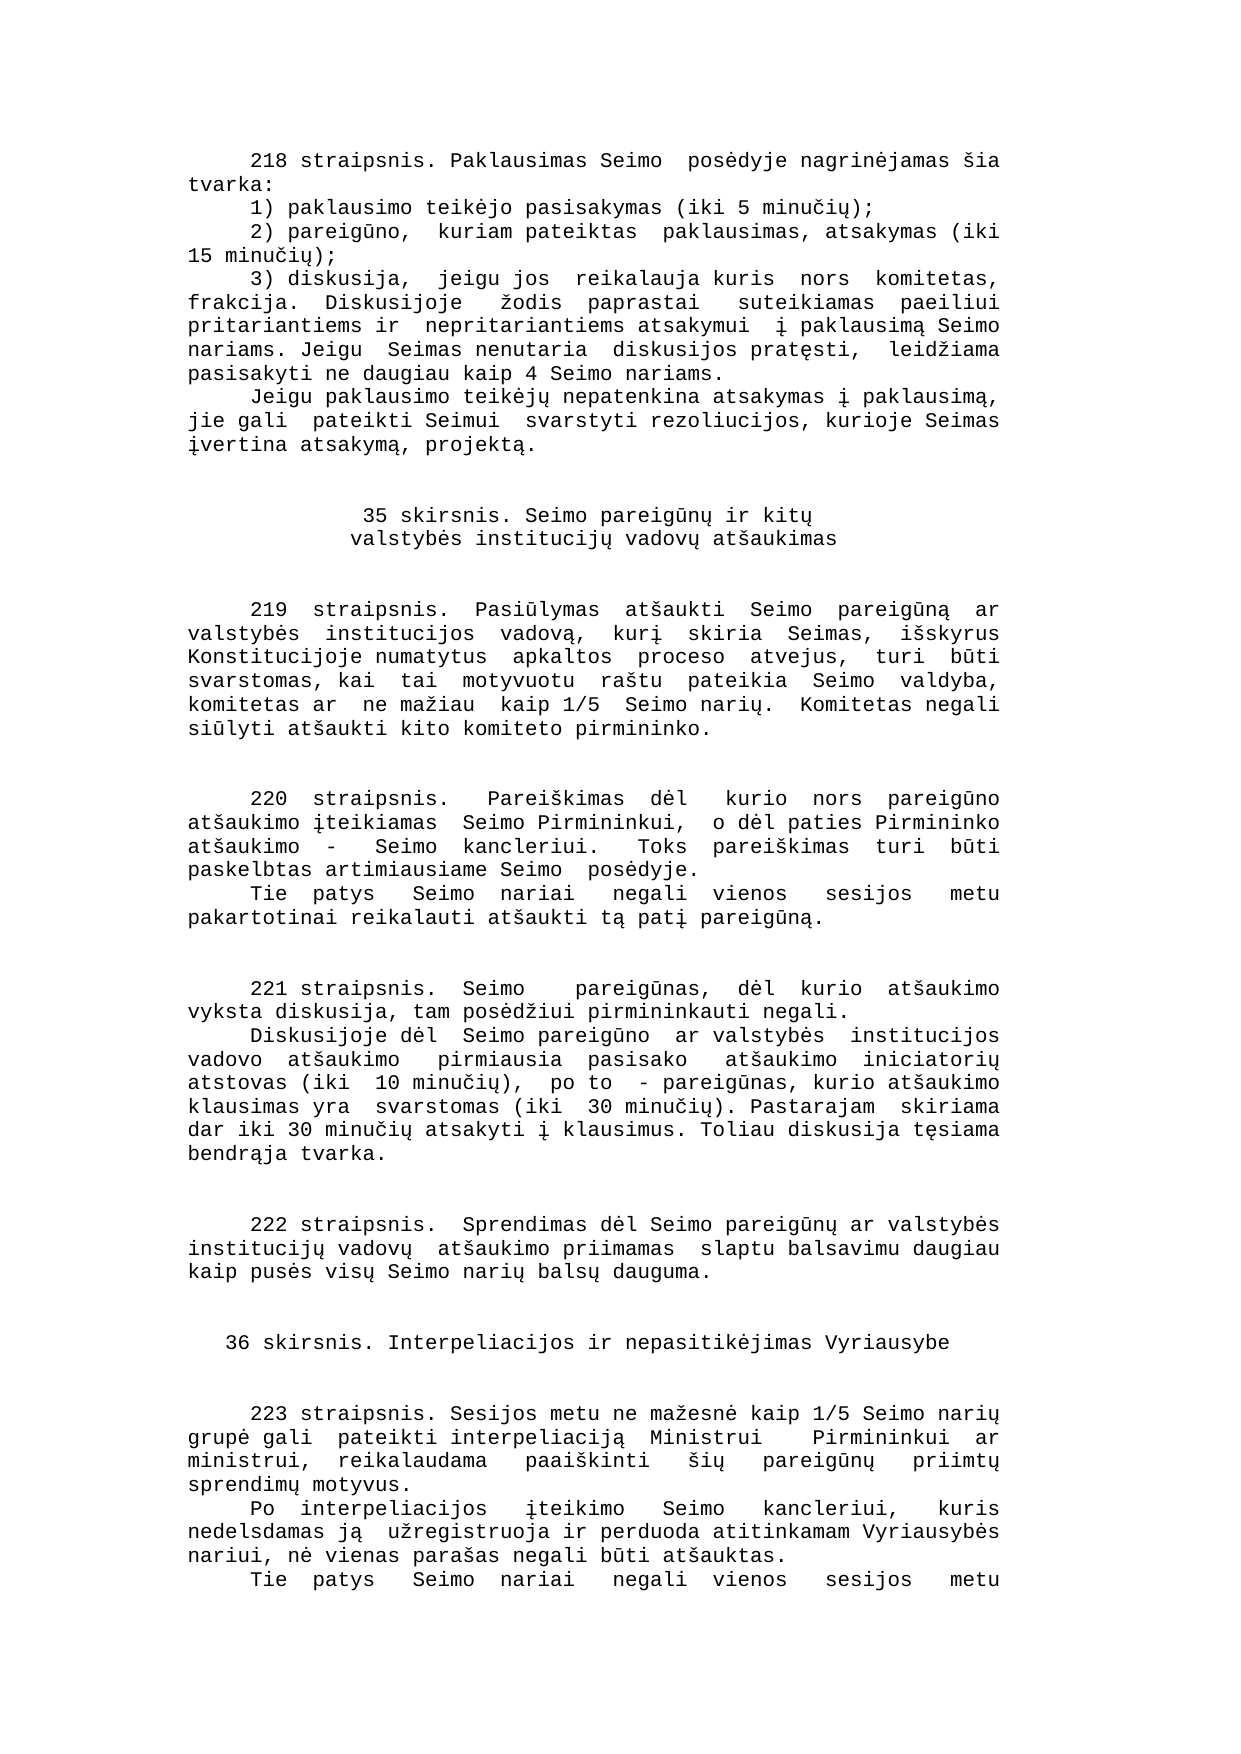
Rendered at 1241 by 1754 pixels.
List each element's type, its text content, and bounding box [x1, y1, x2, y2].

text kaip pusės visų Seimo narių balsų dauguma. [187, 1261, 1053, 1285]
text jie gali pateikti Seimui svarstyti rezoliucijos, kurioje Seimas [187, 410, 1053, 434]
text Tie patys Seimo nariai negali vienos sesijos metu [187, 1569, 1053, 1592]
text 2) pareigūno, kuriam pateiktas paklausimas, atsakymas (iki [187, 221, 1053, 244]
text 1) paklausimo teikėjo pasisakymas (iki 5 minučių); [187, 197, 1053, 221]
text vadovo atšaukimo pirmiausia pasisako atšaukimo iniciatorių [187, 1048, 1053, 1072]
text klausimas yra svarstomas (iki 30 minučių). Pastarajam skiriama [187, 1096, 1053, 1119]
text Diskusijoje dėl Seimo pareigūno ar valstybės institucijos [187, 1025, 1053, 1048]
text Jeigu paklausimo teikėjų nepatenkina atsakymas į paklausimą, [187, 386, 1053, 410]
text institucijų vadovų atšaukimo priimamas slaptu balsavimu daugiau [187, 1238, 1053, 1261]
text paskelbtas artimiausiame Seimo posėdyje. [187, 859, 1053, 883]
text 223 straipsnis. Sesijos metu ne mažesnė kaip 1/5 Seimo narių [187, 1403, 1053, 1427]
text siūlyti atšaukti kito komiteto pirmininko. [187, 717, 1053, 741]
text valstybės institucijos vadovą, kurį skiria Seimas, išskyrus [187, 623, 1053, 647]
text ministrui, reikalaudama paaiškinti šių pareigūnų priimtų [187, 1451, 1053, 1474]
text 218 straipsnis. Paklausimas Seimo posėdyje nagrinėjamas šia [187, 150, 1053, 174]
text komitetas ar ne mažiau kaip 1/5 Seimo narių. Komitetas negali [187, 694, 1053, 717]
text atšaukimo - Seimo kancleriui. Toks pareiškimas turi būti [187, 836, 1053, 859]
text grupė gali pateikti interpeliaciją Ministrui Pirmininkui ar [187, 1427, 1053, 1451]
text tvarka: [187, 174, 1053, 197]
text atšaukimo įteikiamas Seimo Pirmininkui, o dėl paties Pirmininko [187, 812, 1053, 836]
text 15 minučių); [187, 244, 1053, 268]
text 219 straipsnis. Pasiūlymas atšaukti Seimo pareigūną ar [187, 599, 1053, 623]
text svarstomas, kai tai motyvuotu raštu pateikia Seimo valdyba, [187, 670, 1053, 694]
text frakcija. Diskusijoje žodis paprastai suteikiamas paeiliui [187, 292, 1053, 316]
text pakartotinai reikalauti atšaukti tą patį pareigūną. [187, 907, 1053, 930]
text nedelsdamas ją užregistruoja ir perduoda atitinkamam Vyriausybės [187, 1521, 1053, 1545]
text Po interpeliacijos įteikimo Seimo kancleriui, kuris [187, 1498, 1053, 1521]
text sprendimų motyvus. [187, 1474, 1053, 1498]
text atstovas (iki 10 minučių), po to - pareigūnas, kurio atšaukimo [187, 1072, 1053, 1096]
text įvertina atsakymą, projektą. [187, 434, 1053, 457]
text Tie patys Seimo nariai negali vienos sesijos metu [187, 883, 1053, 907]
text Konstitucijoje numatytus apkaltos proceso atvejus, turi būti [187, 647, 1053, 670]
text nariams. Jeigu Seimas nenutaria diskusijos pratęsti, leidžiama [187, 339, 1053, 363]
text 35 skirsnis. Seimo pareigūnų ir kitų [187, 505, 1053, 528]
text 220 straipsnis. Pareiškimas dėl kurio nors pareigūno [187, 788, 1053, 812]
text bendrąja tvarka. [187, 1143, 1053, 1167]
text vyksta diskusija, tam posėdžiui pirmininkauti negali. [187, 1001, 1053, 1025]
text 221 straipsnis. Seimo pareigūnas, dėl kurio atšaukimo [187, 978, 1053, 1001]
text 36 skirsnis. Interpeliacijos ir nepasitikėjimas Vyriausybe [187, 1332, 1053, 1356]
text dar iki 30 minučių atsakyti į klausimus. Toliau diskusija tęsiama [187, 1119, 1053, 1143]
text valstybės institucijų vadovų atšaukimas [187, 528, 1053, 552]
text 3) diskusija, jeigu jos reikalauja kuris nors komitetas, [187, 268, 1053, 292]
text 222 straipsnis. Sprendimas dėl Seimo pareigūnų ar valstybės [187, 1214, 1053, 1238]
text nariui, nė vienas parašas negali būti atšauktas. [187, 1545, 1053, 1569]
text pritariantiems ir nepritariantiems atsakymui į paklausimą Seimo [187, 316, 1053, 339]
text pasisakyti ne daugiau kaip 4 Seimo nariams. [187, 363, 1053, 386]
